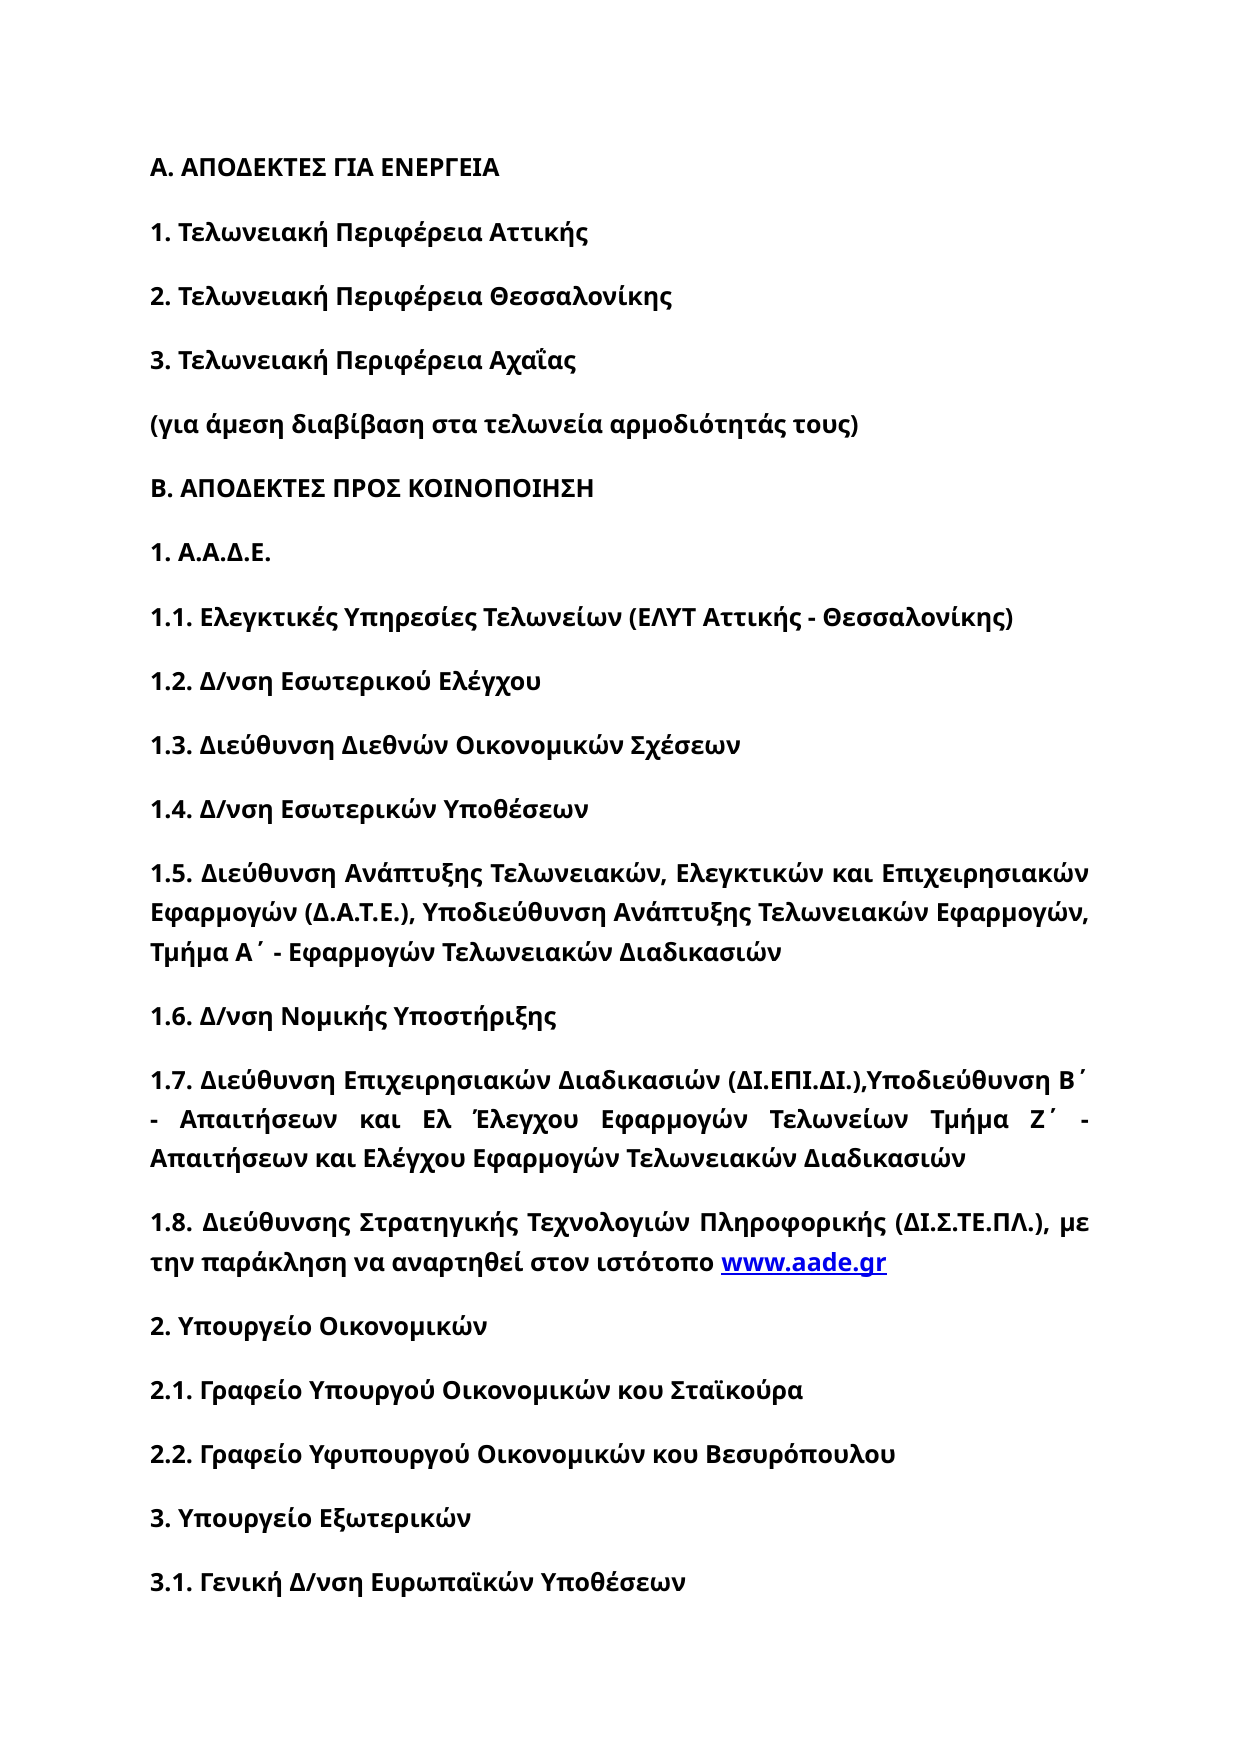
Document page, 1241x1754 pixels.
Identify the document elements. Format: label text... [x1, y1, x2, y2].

text 1. Τελωνειακή Περιφέρεια Αττικής [150, 214, 1090, 248]
text 3.1. Γενική Δ/νση Ευρωπαϊκών Υποθέσεων [150, 1565, 1090, 1599]
text 1.2. Δ/νση Εσωτερικού Ελέγχου [150, 663, 1090, 697]
text Α. ΑΠΟΔΕΚΤΕΣ ΓΙΑ ΕΝΕΡΓΕΙΑ [150, 150, 1090, 184]
text 2. Τελωνειακή Περιφέρεια Θεσσαλονίκης [150, 278, 1090, 312]
text 3. Υπουργείο Εξωτερικών [150, 1501, 1090, 1535]
text 2.1. Γραφείο Υπουργού Οικονομικών κου Σταϊκούρα [150, 1372, 1090, 1407]
text 1.8. Διεύθυνσης Στρατηγικής Τεχνολογιών Πληροφορικής (ΔΙ.Σ.ΤΕ.ΠΛ.), με την παράκληση να αναρτηθεί στον ιστότοπο www.aade.gr [150, 1205, 1090, 1278]
text 1.4. Δ/νση Εσωτερικών Υποθέσεων [150, 792, 1090, 826]
text 3. Τελωνειακή Περιφέρεια Αχαΐας [150, 342, 1090, 377]
text (για άμεση διαβίβαση στα τελωνεία αρμοδιότητάς τους) [150, 407, 1090, 441]
text 2.2. Γραφείο Υφυπουργού Οικονομικών κου Βεσυρόπουλου [150, 1437, 1090, 1471]
text 1. Α.Α.Δ.Ε. [150, 535, 1090, 569]
text 1.7. Διεύθυνση Επιχειρησιακών Διαδικασιών (ΔΙ.ΕΠΙ.ΔΙ.),Υποδιεύθυνση Β΄ - Απαιτήσεων και Ελ Έλεγχου Εφαρμογών Τελωνείων Τμήμα Ζ΄ - Απαιτήσεων και Ελέγχου Εφαρμογών Τελωνειακών Διαδικασιών [150, 1062, 1090, 1175]
text 1.1. Ελεγκτικές Υπηρεσίες Τελωνείων (ΕΛΥΤ Αττικής - Θεσσαλονίκης) [150, 599, 1090, 633]
text 1.5. Διεύθυνση Ανάπτυξης Τελωνειακών, Ελεγκτικών και Επιχειρησιακών Εφαρμογών (Δ.Α.Τ.Ε.), Υποδιεύθυνση Ανάπτυξης Τελωνειακών Εφαρμογών, Τμήμα Α΄ - Εφαρμογών Τελωνειακών Διαδικασιών [150, 856, 1090, 968]
text 2. Υπουργείο Οικονομικών [150, 1308, 1090, 1342]
text 1.6. Δ/νση Νομικής Υποστήριξης [150, 998, 1090, 1032]
text 1.3. Διεύθυνση Διεθνών Οικονομικών Σχέσεων [150, 727, 1090, 762]
text Β. ΑΠΟΔΕΚΤΕΣ ΠΡΟΣ ΚΟΙΝΟΠΟΙΗΣΗ [150, 471, 1090, 505]
